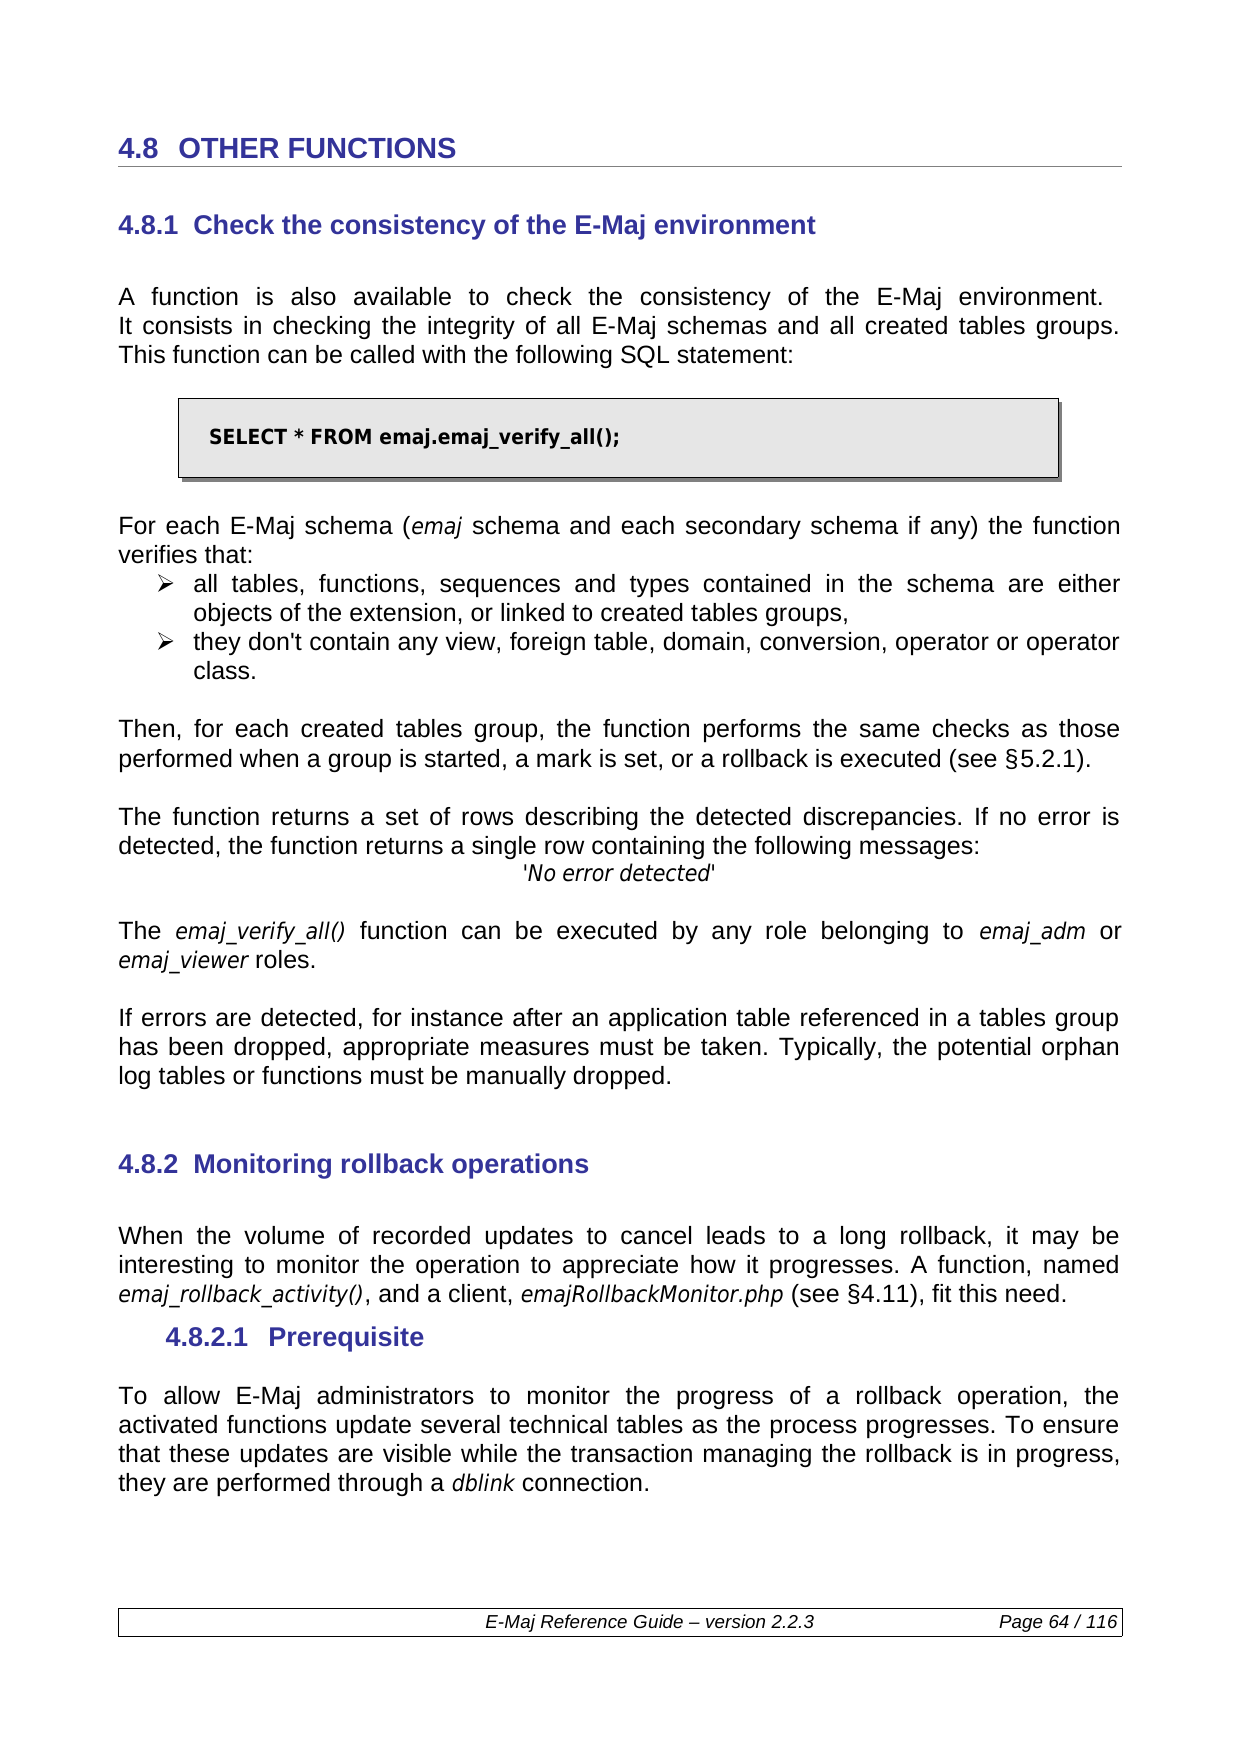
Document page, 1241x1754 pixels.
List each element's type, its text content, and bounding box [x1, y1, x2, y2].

list they don't contain any view, foreign table, domain, conversion, operator or operator class. [156, 627, 1122, 685]
text If errors are detected, for instance after an application table referenced in a tables group has been dropped, appropriate measures must be taken. Typically, the potential orphan log tables or functions must be manually dropped. [118, 1003, 1122, 1090]
text SELECT * FROM emaj.emaj_verify_all(); [179, 422, 1058, 447]
text To allow E-Maj administrators to monitor the progress of a rollback operation, the activated functions update several technical tables as the process progresses. To ensure that these updates are visible while the transaction managing the rollback is in progress, they are performed through a dblink connection. [118, 1381, 1122, 1497]
text 'No error detected' [118, 860, 1122, 887]
text The function returns a set of rows describing the detected discrepancies. If no error is detected, the function returns a single row containing the following messages: [118, 802, 1122, 860]
text When the volume of recorded updates to cancel leads to a long rollback, it may be interesting to monitor the operation to appreciate how it progresses. A function, named emaj_rollback_activity(), and a client, emajRollbackMonitor.php (see §4.11), fit this need. [118, 1221, 1122, 1308]
subtitle Other functions [118, 131, 1122, 166]
text For each E-Maj schema (emaj schema and each secondary schema if any) the function verifies that: [118, 511, 1122, 569]
subtitle Prerequisite [165, 1321, 1122, 1352]
subtitle Check the consistency of the E-Maj environment [118, 209, 1122, 240]
text A function is also available to check the consistency of the E-Maj environment. It consists in checking the integrity of all E-Maj schemas and all created tables groups. This function can be called with the following SQL statement: [118, 281, 1122, 369]
subtitle Monitoring rollback operations [118, 1148, 1122, 1179]
text The emaj_verify_all() function can be executed by any role belonging to emaj_adm or emaj_viewer roles. [118, 916, 1122, 974]
text Then, for each created tables group, the function performs the same checks as those performed when a group is started, a mark is set, or a rollback is executed (see §5.2.1). [118, 714, 1122, 772]
list all tables, functions, sequences and types contained in the schema are either objects of the extension, or linked to created tables groups, [156, 569, 1122, 627]
